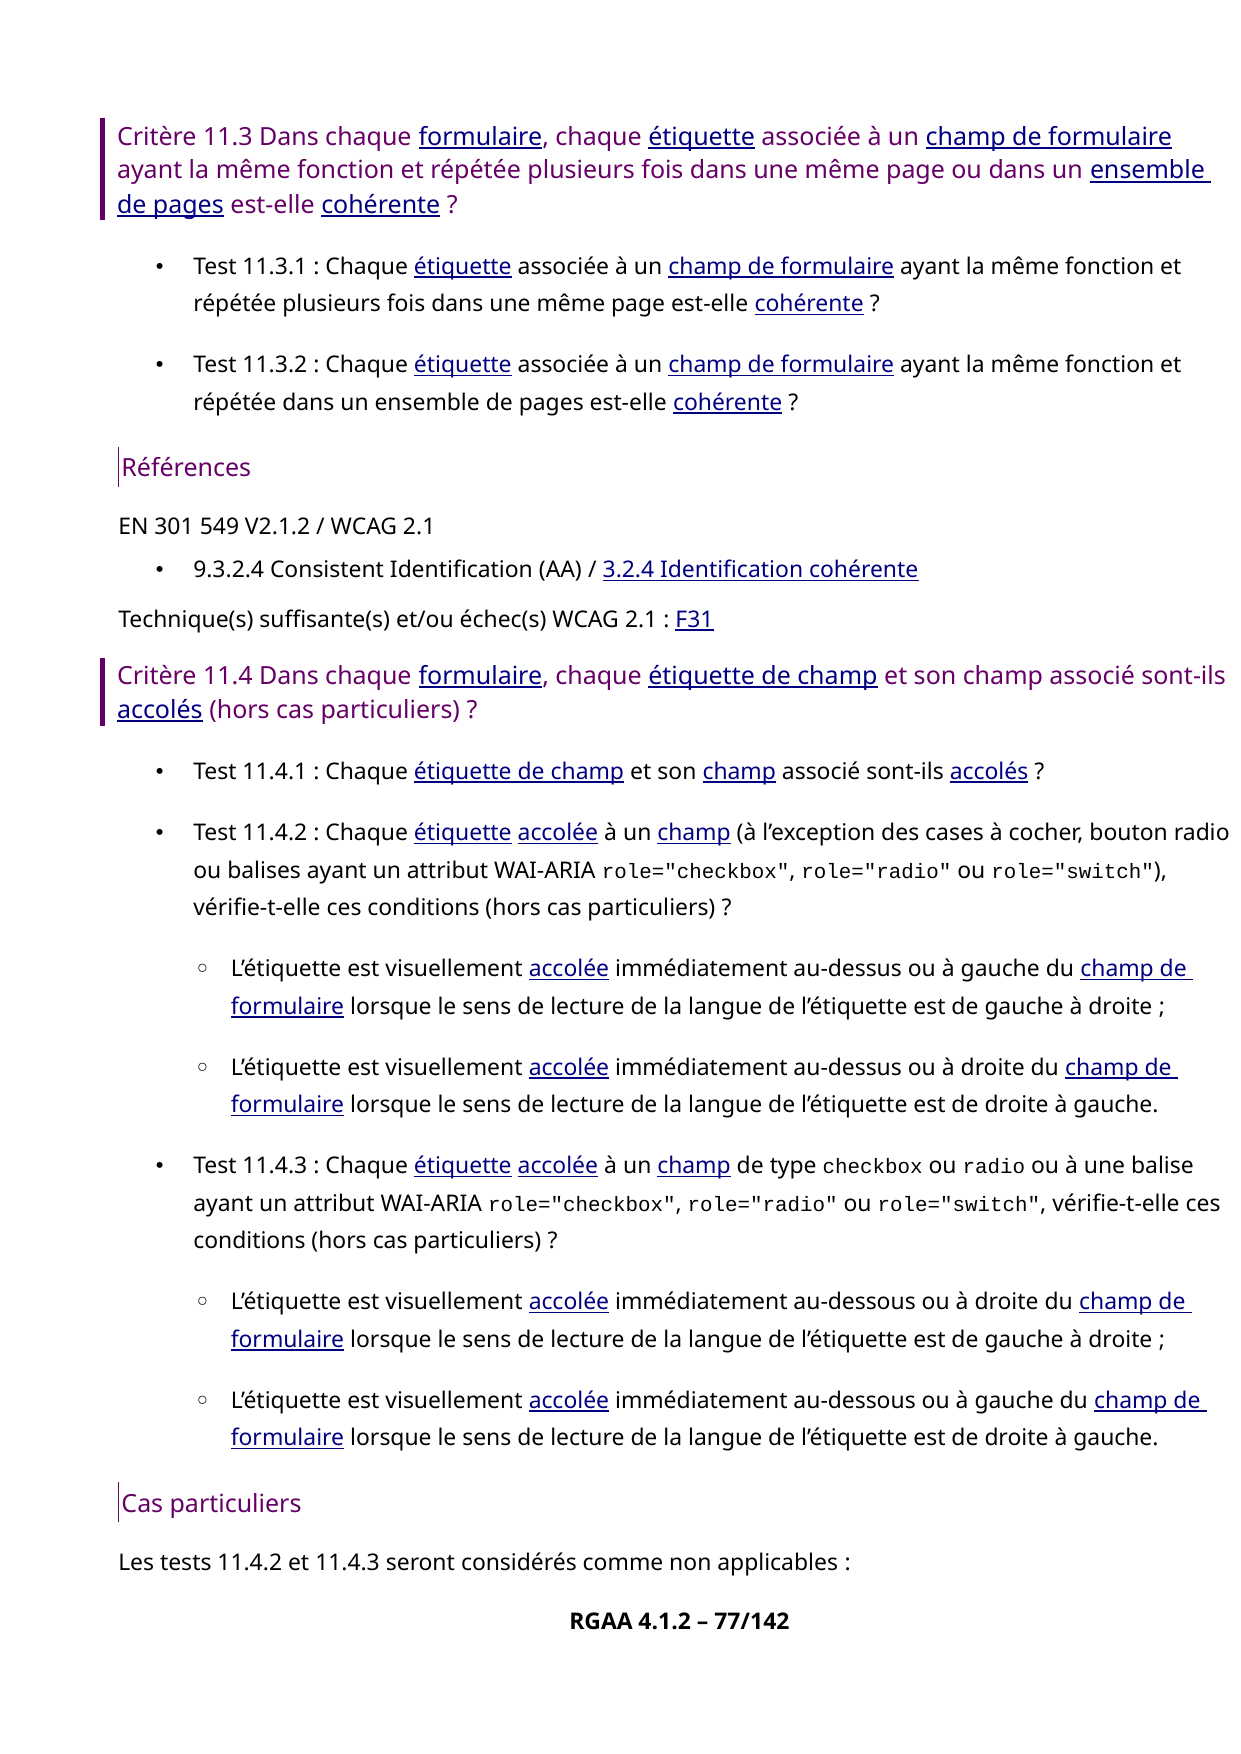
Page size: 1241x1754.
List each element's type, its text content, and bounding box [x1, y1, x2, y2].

text EN 301 549 V2.1.2 / WCAG 2.1 [118, 510, 1240, 542]
list Test 11.4.2 : Chaque étiquette accolée à un champ (à l’exception des cases à cocher, bouton radio ou balises ayant un attribut WAI-ARIA role="checkbox", role="radio" ou role="switch"), vérifie-t-elle ces conditions (hors cas particuliers) ? [156, 816, 1240, 922]
list Test 11.4.1 : Chaque étiquette de champ et son champ associé sont-ils accolés ? [156, 755, 1240, 786]
subtitle Références [119, 447, 1240, 487]
list Test 11.3.1 : Chaque étiquette associée à un champ de formulaire ayant la même fonction et répétée plusieurs fois dans une même page est-elle cohérente ? [156, 250, 1240, 318]
list Test 11.4.3 : Chaque étiquette accolée à un champ de type checkbox ou radio ou à une balise ayant un attribut WAI-ARIA role="checkbox", role="radio" ou role="switch", vérifie-t-elle ces conditions (hors cas particuliers) ? [156, 1149, 1240, 1255]
list L’étiquette est visuellement accolée immédiatement au-dessous ou à gauche du champ de formulaire lorsque le sens de lecture de la langue de l’étiquette est de droite à gauche. [193, 1384, 1240, 1452]
subtitle Critère 11.3 Dans chaque formulaire, chaque étiquette associée à un champ de formulaire ayant la même fonction et répétée plusieurs fois dans une même page ou dans un ensemble de pages est-elle cohérente ? [105, 118, 1240, 220]
list L’étiquette est visuellement accolée immédiatement au-dessous ou à droite du champ de formulaire lorsque le sens de lecture de la langue de l’étiquette est de gauche à droite ; [193, 1285, 1240, 1354]
list L’étiquette est visuellement accolée immédiatement au-dessus ou à gauche du champ de formulaire lorsque le sens de lecture de la langue de l’étiquette est de gauche à droite ; [193, 952, 1240, 1021]
list 9.3.2.4 Consistent Identification (AA) / 3.2.4 Identification cohérente [156, 553, 1240, 584]
subtitle Cas particuliers [119, 1482, 1240, 1522]
list L’étiquette est visuellement accolée immédiatement au-dessus ou à droite du champ de formulaire lorsque le sens de lecture de la langue de l’étiquette est de droite à gauche. [193, 1051, 1240, 1119]
subtitle Critère 11.4 Dans chaque formulaire, chaque étiquette de champ et son champ associé sont-ils accolés (hors cas particuliers) ? [100, 657, 1240, 726]
list Test 11.3.2 : Chaque étiquette associée à un champ de formulaire ayant la même fonction et répétée dans un ensemble de pages est-elle cohérente ? [156, 348, 1240, 417]
text Les tests 11.4.2 et 11.4.3 seront considérés comme non applicables : [118, 1546, 1240, 1577]
text Technique(s) suffisante(s) et/ou échec(s) WCAG 2.1 : F31 [118, 603, 1240, 634]
